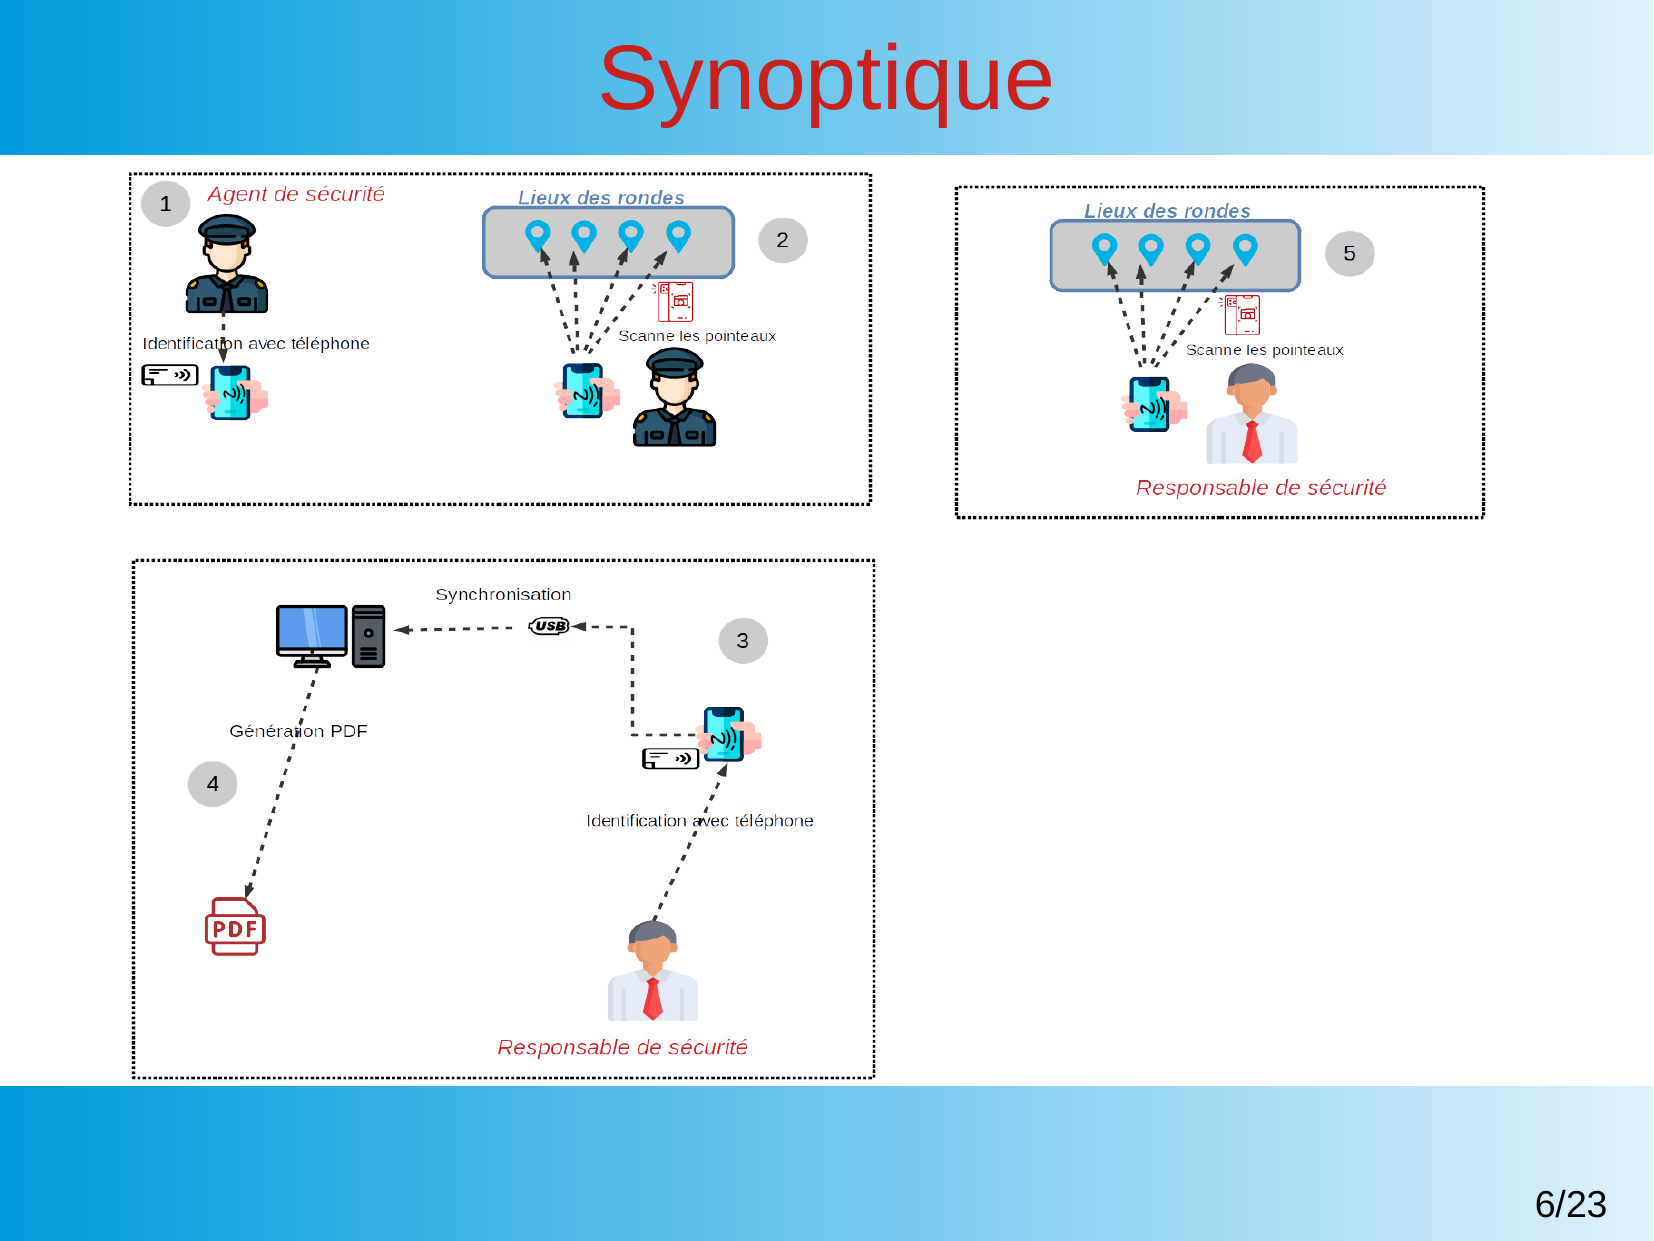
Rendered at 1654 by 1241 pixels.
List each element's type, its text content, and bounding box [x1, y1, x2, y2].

picture [129, 163, 1501, 1241]
text_box <numéro>/23 [1520, 1175, 1654, 1241]
title Synoptique [82, 25, 1571, 130]
